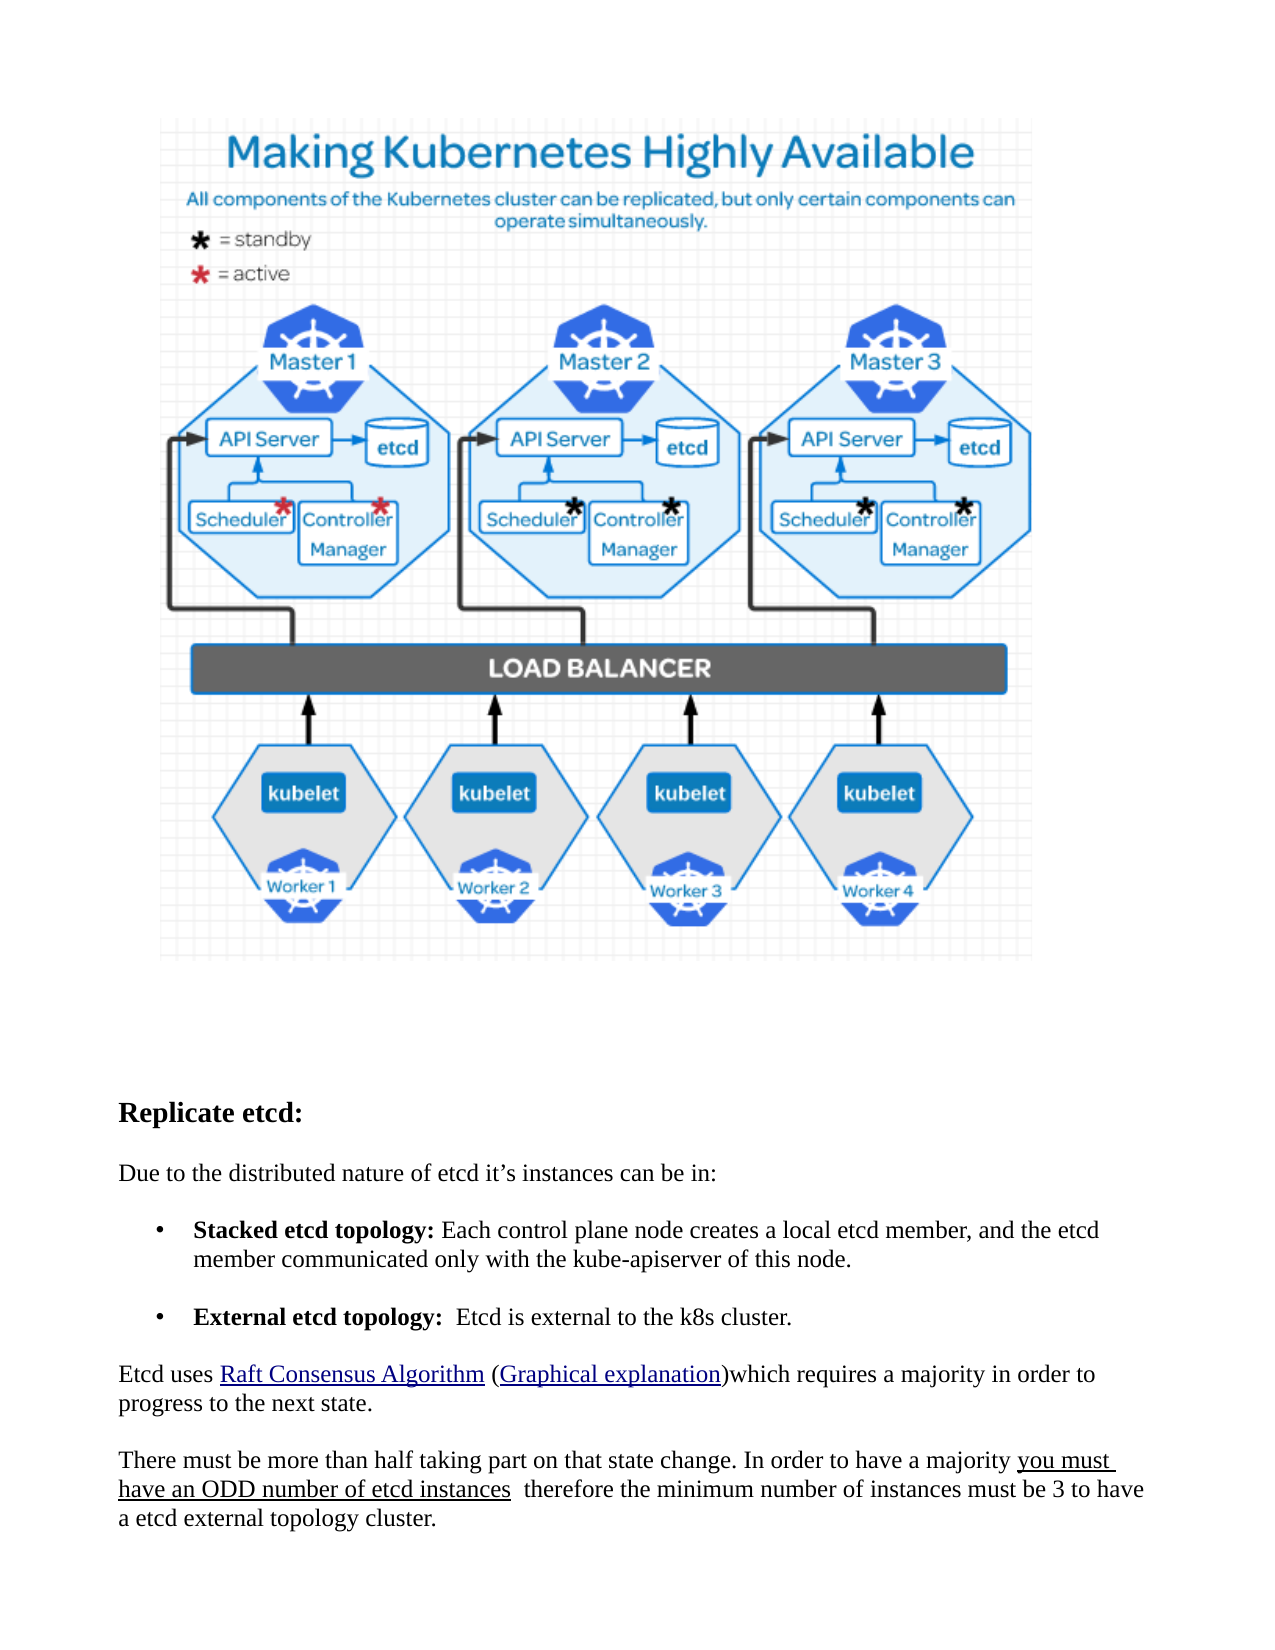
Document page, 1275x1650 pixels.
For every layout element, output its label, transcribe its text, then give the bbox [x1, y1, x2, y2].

text There must be more than half taking part on that state change. In order to have a majority you must have an ODD number of etcd instances therefore the minimum number of instances must be 3 to have a etcd external topology cluster. [118, 1445, 1157, 1532]
text Etcd uses Raft Consensus Algorithm (Graphical explanation)which requires a majority in order to progress to the next state. [118, 1359, 1157, 1417]
picture [160, 118, 1033, 961]
list Stacked etcd topology: Each control plane node creates a local etcd member, and the etcd member communicated only with the kube-apiserver of this node. [156, 1215, 1157, 1273]
text Replicate etcd: [118, 1096, 1157, 1129]
list External etcd topology: Etcd is external to the k8s cluster. [156, 1302, 1157, 1330]
text Due to the distributed nature of etcd it’s instances can be in: [118, 1158, 1157, 1187]
